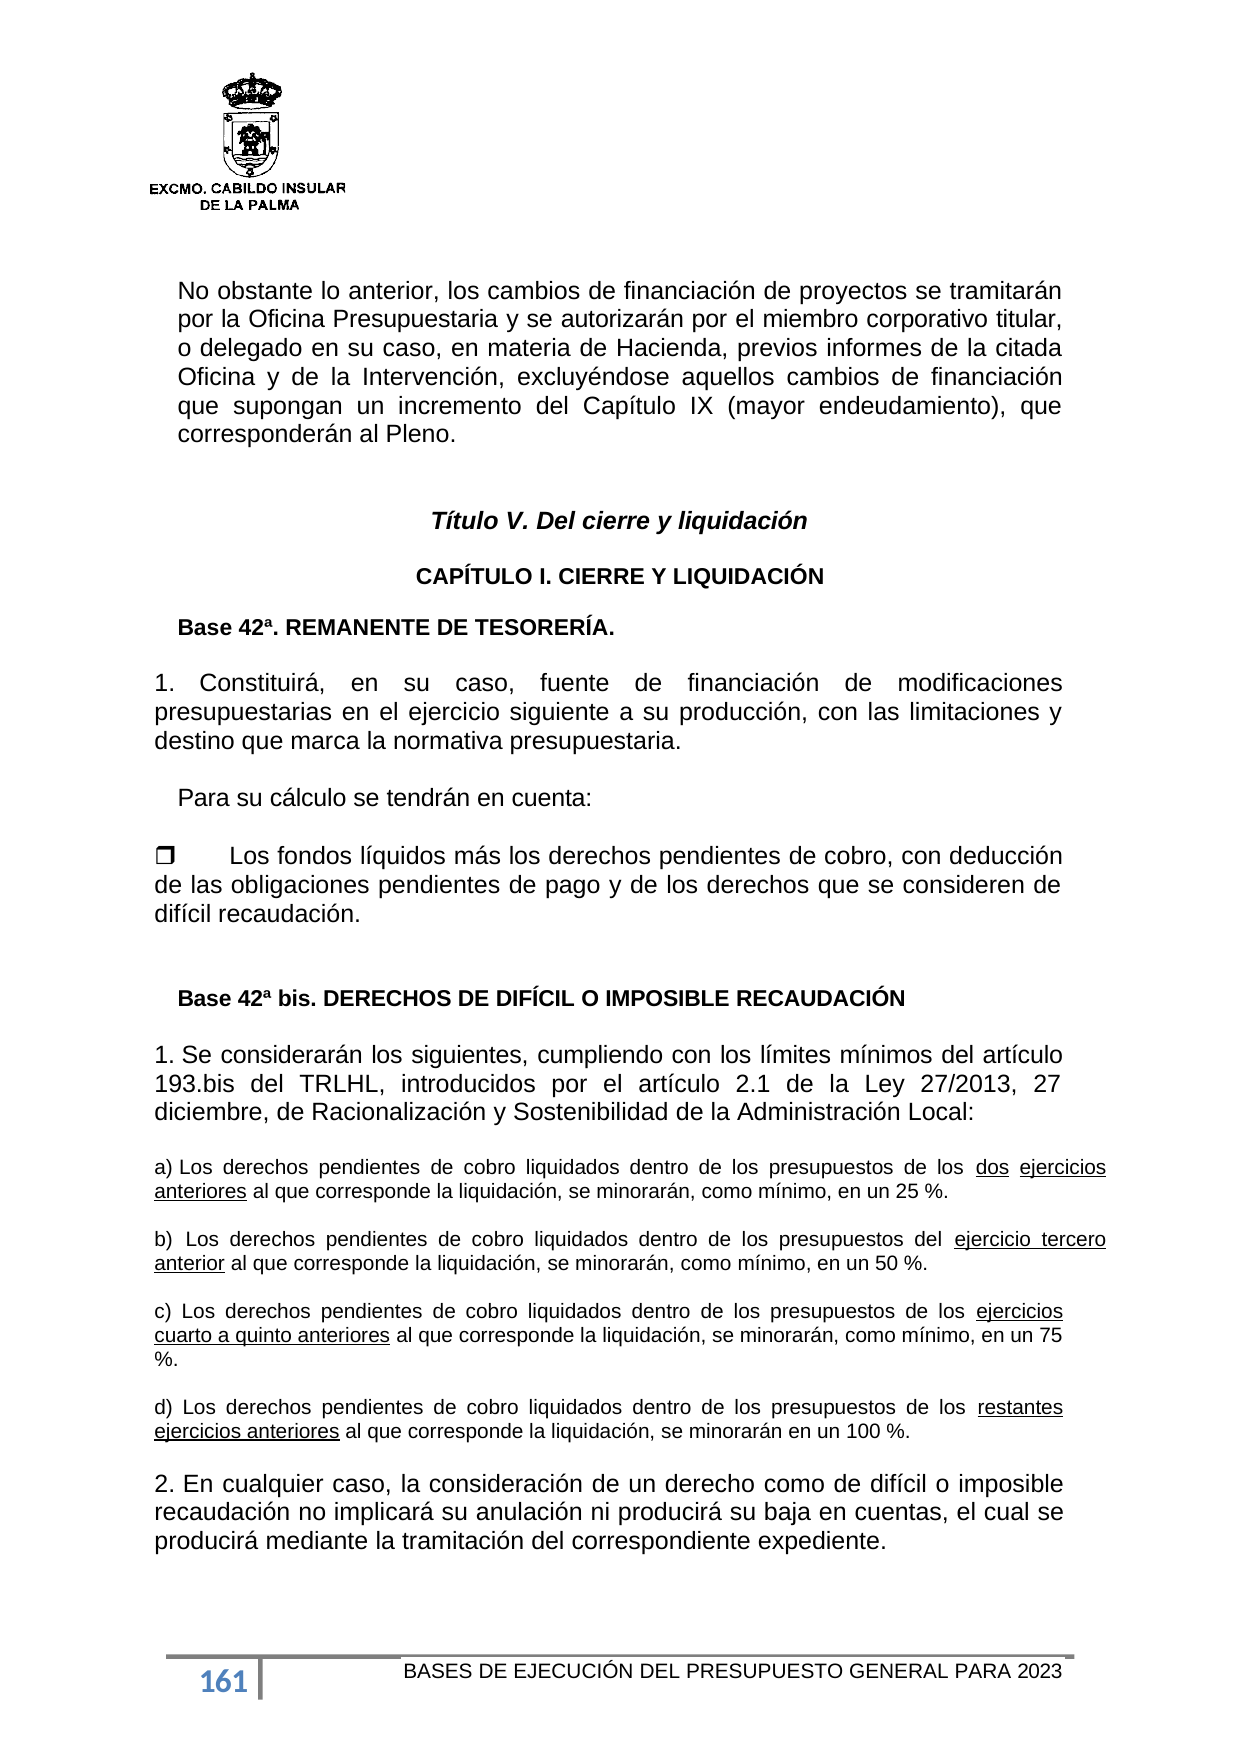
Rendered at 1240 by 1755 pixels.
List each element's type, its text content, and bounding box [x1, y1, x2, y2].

list Los derechos pendientes de cobro liquidados dentro de los presupuestos de los dos ejercicios anteriores al que corresponde la liquidación, se minorarán, como mínimo, en un 25 %. [154, 1155, 1106, 1203]
text Base 42ª bis. DERECHOS DE DIFÍCIL O IMPOSIBLE RECAUDACIÓN [177, 985, 1106, 1011]
list Los derechos pendientes de cobro liquidados dentro de los presupuestos de los restantes ejercicios anteriores al que corresponde la liquidación, se minorarán en un 100 %. [154, 1394, 1063, 1442]
subtitle Título V. Del cierre y liquidación [154, 506, 1087, 534]
list Constituirá, en su caso, fuente de financiación de modificaciones presupuestarias en el ejercicio siguiente a su producción, con las limitaciones y destino que marca la normativa presupuestaria. [154, 668, 1064, 755]
list Los fondos líquidos más los derechos pendientes de cobro, con deducción de las obligaciones pendientes de pago y de los derechos que se consideren de difícil recaudación. [154, 841, 1064, 927]
list En cualquier caso, la consideración de un derecho como de difícil o imposible recaudación no implicará su anulación ni producirá su baja en cuentas, el cual se producirá mediante la tramitación del correspondiente expediente. [154, 1468, 1064, 1555]
text CAPÍTULO I. CIERRE Y LIQUIDACIÓN Base 42ª. REMANENTE DE TESORERÍA. [177, 563, 873, 640]
text No obstante lo anterior, los cambios de financiación de proyectos se tramitarán por la Oficina Presupuestaria y se autorizarán por el miembro corporativo titular, o delegado en su caso, en materia de Hacienda, previos informes de la citada Oficina y de la Intervención, excluyéndose aquellos cambios de financiación que supongan un incremento del Capítulo IX (mayor endeudamiento), que corresponderán al Pleno. [177, 276, 1064, 448]
text Para su cálculo se tendrán en cuenta: [177, 783, 1106, 812]
list Los derechos pendientes de cobro liquidados dentro de los presupuestos de los ejercicios cuarto a quinto anteriores al que corresponde la liquidación, se minorarán, como mínimo, en un 75 %. [154, 1299, 1063, 1371]
list Los derechos pendientes de cobro liquidados dentro de los presupuestos del ejercicio tercero anterior al que corresponde la liquidación, se minorarán, como mínimo, en un 50 %. [154, 1227, 1106, 1275]
list Se considerarán los siguientes, cumpliendo con los límites mínimos del artículo 193.bis del TRLHL, introducidos por el artículo 2.1 de la Ley 27/2013, 27 diciembre, de Racionalización y Sostenibilidad de la Administración Local: [154, 1040, 1064, 1126]
